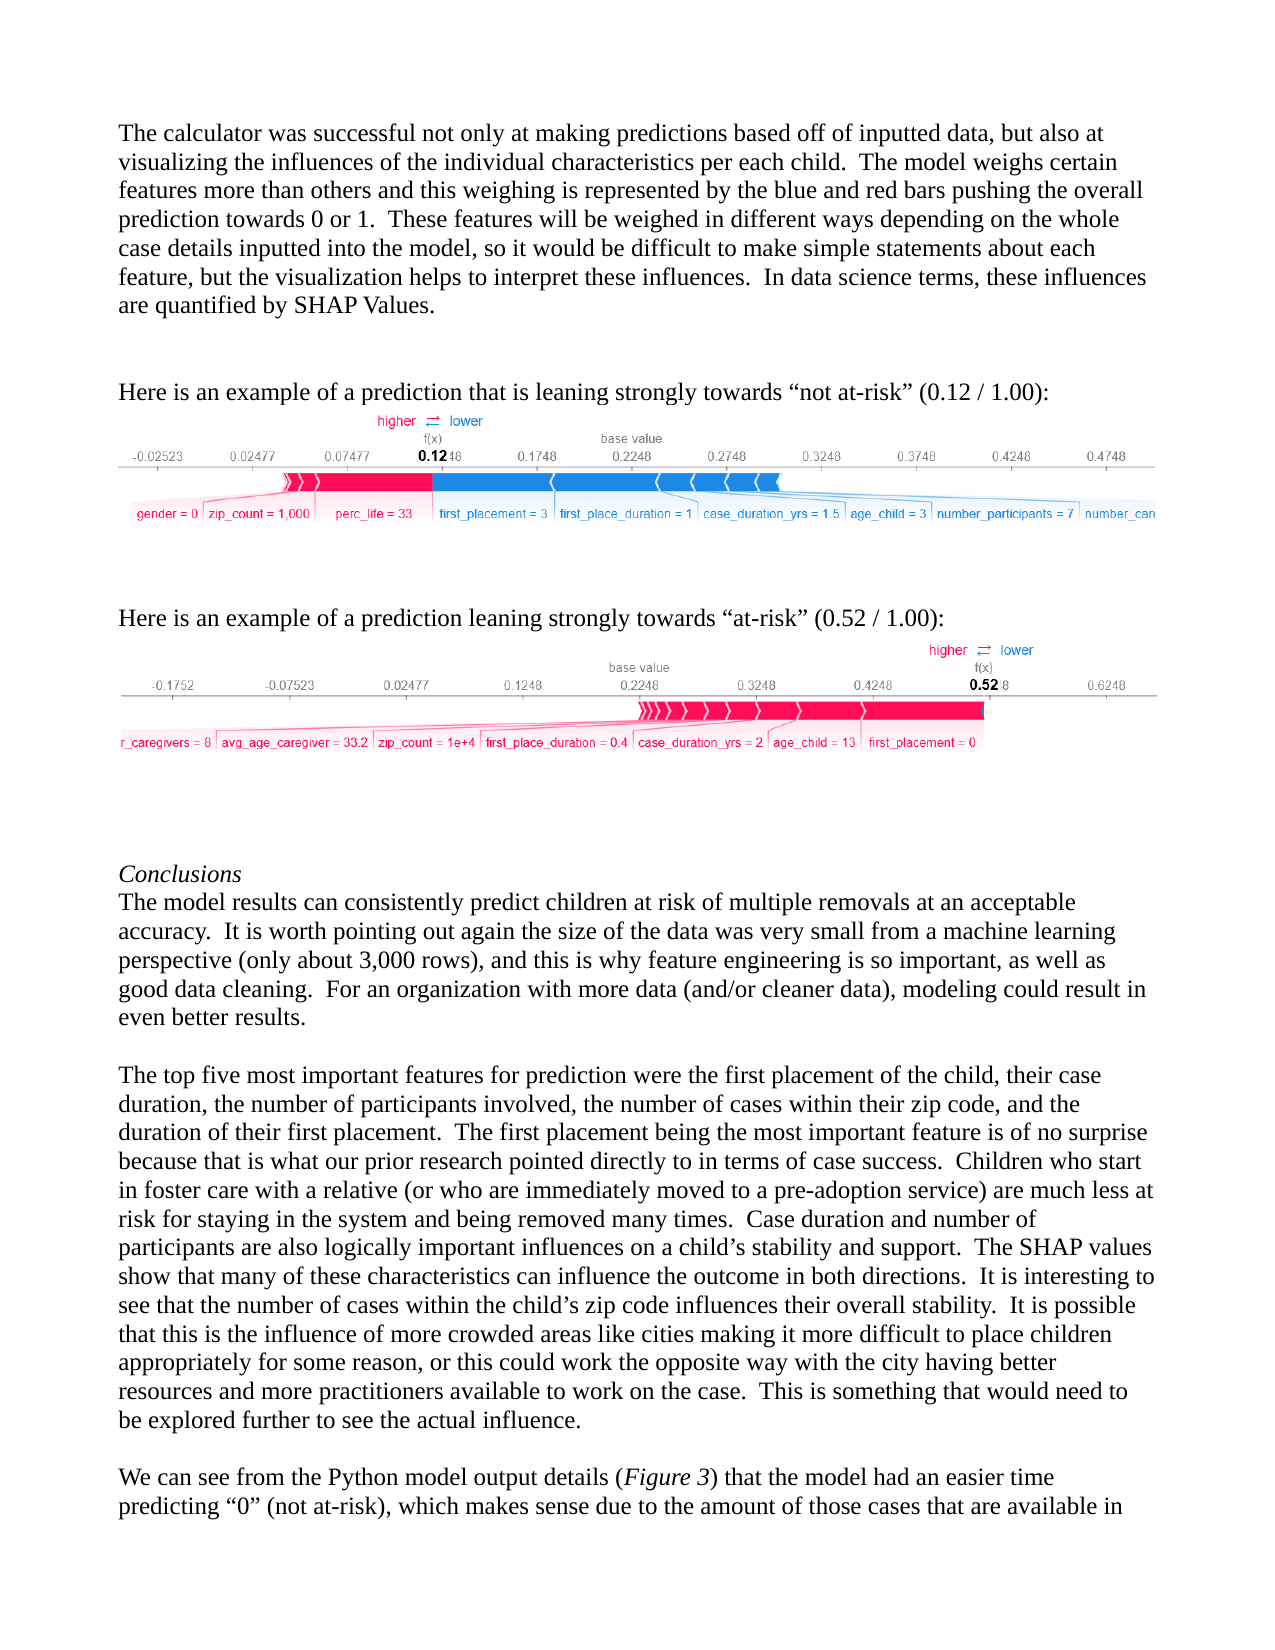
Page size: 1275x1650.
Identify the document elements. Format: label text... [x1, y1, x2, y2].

text The calculator was successful not only at making predictions based off of inputted data, but also at visualizing the influences of the individual characteristics per each child. The model weighs certain features more than others and this weighing is represented by the blue and red bars pushing the overall prediction towards 0 or 1. These features will be weighed in different ways depending on the whole case details inputted into the model, so it would be difficult to make simple statements about each feature, but the visualization helps to interpret these influences. In data science terms, these influences are quantified by SHAP Values. [118, 118, 1157, 319]
text We can see from the Python model output details (Figure 3) that the model had an easier time predicting “0” (not at-risk), which makes sense due to the amount of those cases that are available in [118, 1462, 1157, 1520]
text The model results can consistently predict children at risk of multiple removals at an acceptable accuracy. It is worth pointing out again the size of the data was very small from a machine learning perspective (only about 3,000 rows), and this is why feature engineering is so important, as well as good data cleaning. For an organization with more data (and/or cleaner data), modeling could result in even better results. [118, 887, 1157, 1031]
picture [118, 405, 1157, 546]
text The top five most important features for prediction were the first placement of the child, their case duration, the number of participants involved, the number of cases within their zip code, and the duration of their first placement. The first placement being the most important feature is of no surprise because that is what our prior research pointed directly to in terms of case success. Children who start in foster care with a relative (or who are immediately moved to a pre-adoption service) are much less at risk for staying in the system and being removed many times. Case duration and number of participants are also logically important influences on a child’s stability and support. The SHAP values show that many of these characteristics can influence the outcome in both directions. It is interesting to see that the number of cases within the child’s zip code influences their overall stability. It is possible that this is the influence of more crowded areas like cities making it more difficult to place children appropriately for some reason, or this could work the opposite way with the city having better resources and more practitioners available to work on the case. This is something that would need to be explored further to see the actual influence. [118, 1060, 1157, 1434]
text Conclusions [118, 859, 1157, 887]
text Here is an example of a prediction that is leaning strongly towards “not at-risk” (0.12 / 1.00): [118, 377, 1157, 405]
picture [118, 632, 1157, 773]
text Here is an example of a prediction leaning strongly towards “at-risk” (0.52 / 1.00): [118, 603, 1157, 632]
